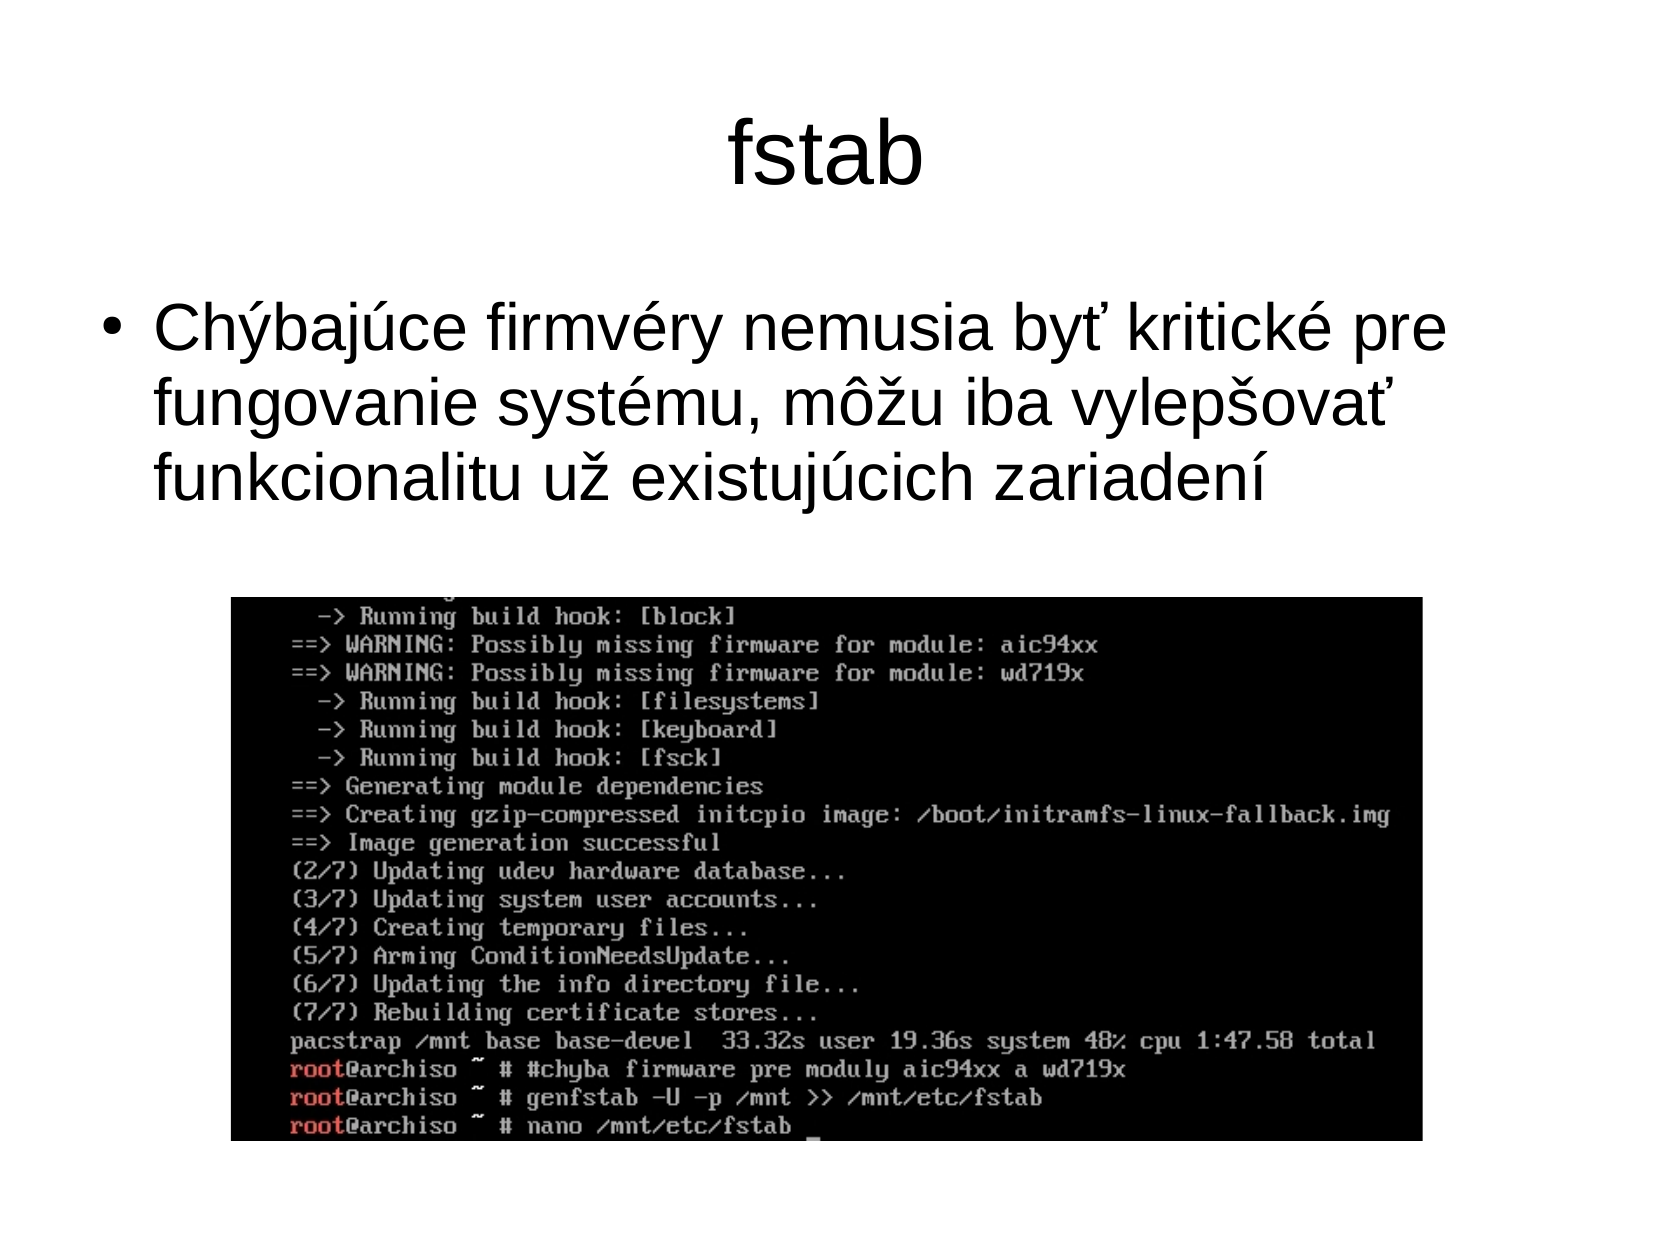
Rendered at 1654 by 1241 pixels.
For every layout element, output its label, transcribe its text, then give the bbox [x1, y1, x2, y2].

list Chýbajúce firmvéry nemusia byť kritické pre fungovanie systému, môžu iba vylepšovať funkcionalitu už existujúcich zariadení [82, 290, 1571, 1010]
title fstab [82, 49, 1571, 257]
picture [230, 597, 1423, 1141]
